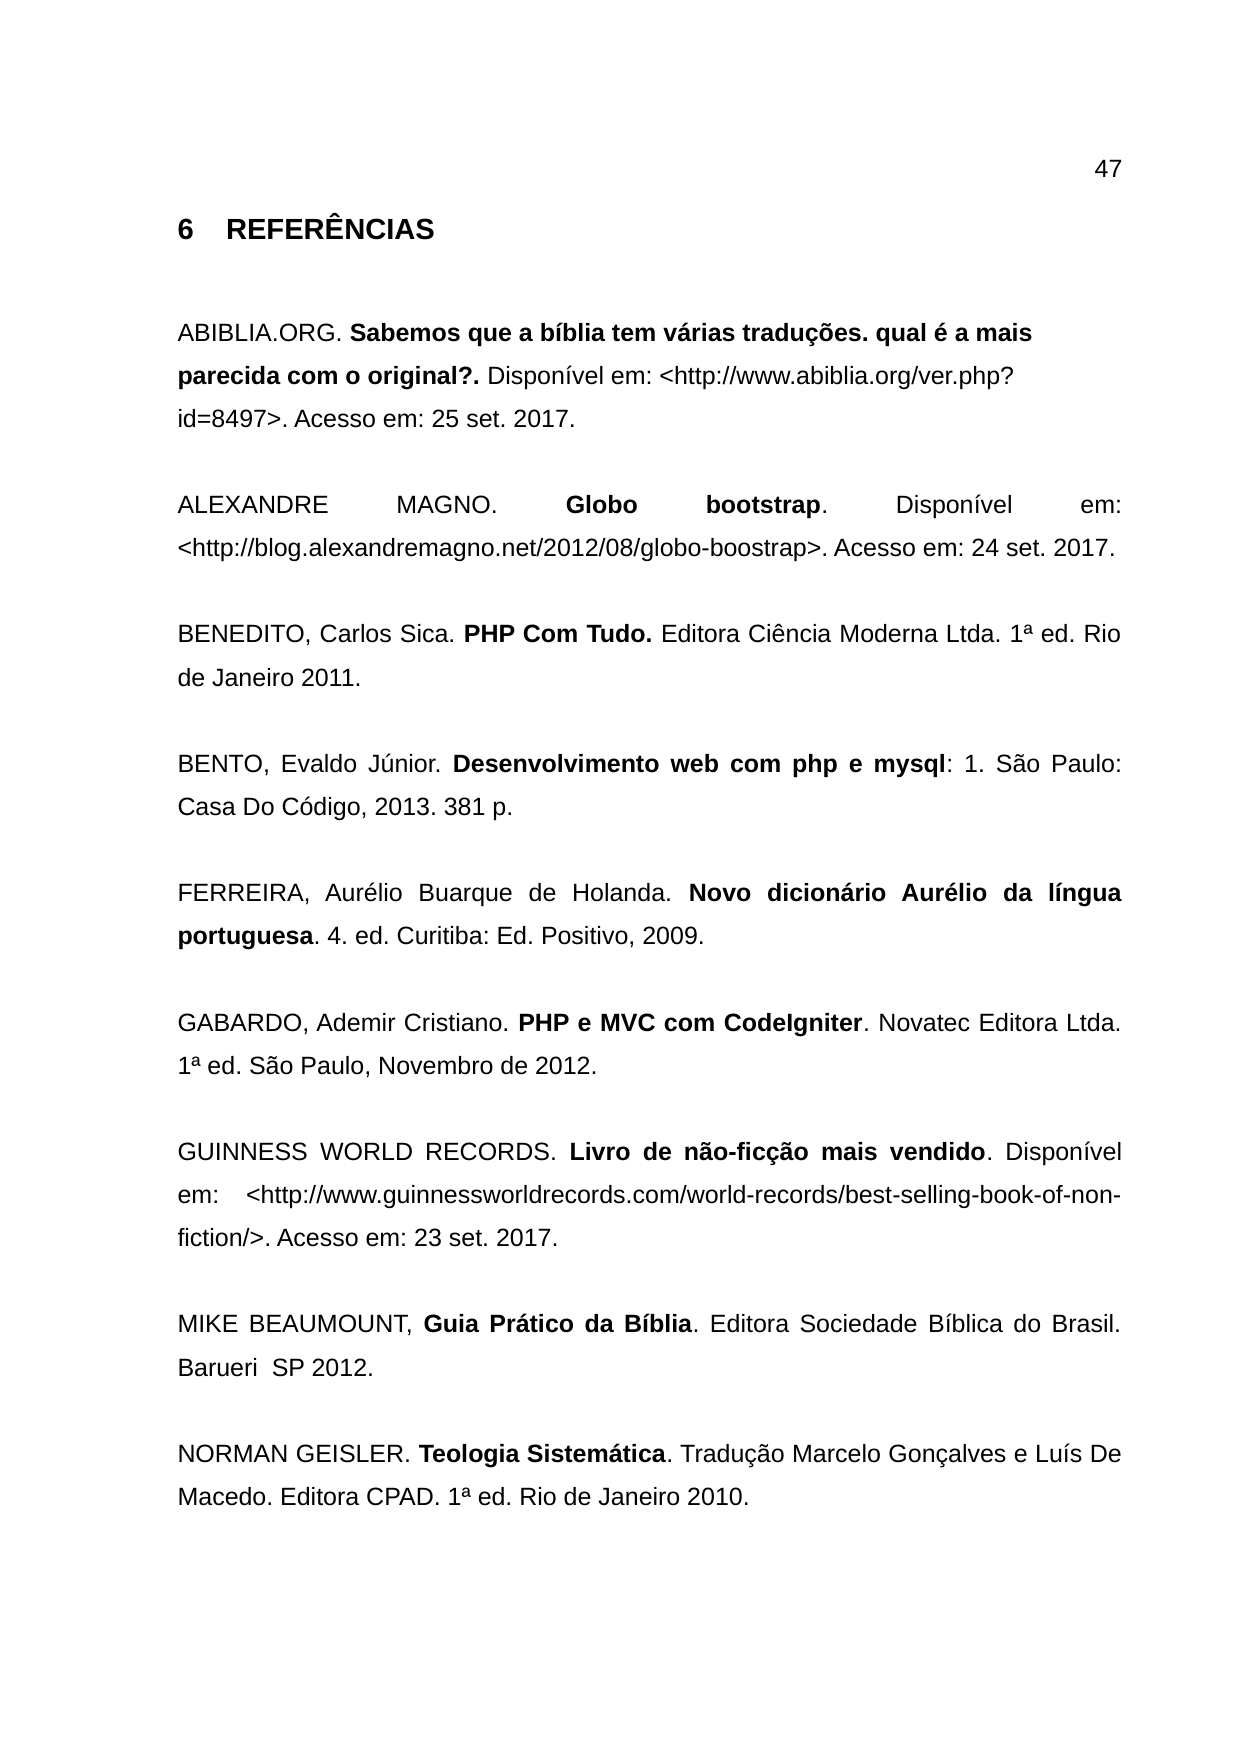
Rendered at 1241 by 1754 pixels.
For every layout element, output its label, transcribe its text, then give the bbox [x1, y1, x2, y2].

text BENEDITO, Carlos Sica. PHP Com Tudo. Editora Ciência Moderna Ltda. 1ª ed. Rio de Janeiro 2011. [177, 619, 1122, 691]
text NORMAN GEISLER. Teologia Sistemática. Tradução Marcelo Gonçalves e Luís De Macedo. Editora CPAD. 1ª ed. Rio de Janeiro 2010. [177, 1439, 1122, 1511]
text BENTO, Evaldo Júnior. Desenvolvimento web com php e mysql: 1. São Paulo: Casa Do Código, 2013. 381 p. [177, 749, 1122, 821]
subtitle REFERÊNCIAS [177, 212, 1122, 245]
text GUINNESS WORLD RECORDS. Livro de não-ficção mais vendido. Disponível em: <http://www.guinnessworldrecords.com/world-records/best-selling-book-of-non-fiction/>. Acesso em: 23 set. 2017. [177, 1137, 1122, 1252]
text GABARDO, Ademir Cristiano. PHP e MVC com CodeIgniter. Novatec Editora Ltda. 1ª ed. São Paulo, Novembro de 2012. [177, 1008, 1122, 1079]
text MIKE BEAUMOUNT, Guia Prático da Bíblia. Editora Sociedade Bíblica do Brasil. Barueri SP 2012. [177, 1309, 1122, 1381]
text FERREIRA, Aurélio Buarque de Holanda. Novo dicionário Aurélio da língua portuguesa. 4. ed. Curitiba: Ed. Positivo, 2009. [177, 878, 1122, 950]
text ALEXANDRE MAGNO. Globo bootstrap. Disponível em: <http://blog.alexandremagno.net/2012/08/globo-boostrap>. Acesso em: 24 set. 2017. [177, 490, 1122, 562]
text ABIBLIA.ORG. Sabemos que a bíblia tem várias traduções. qual é a mais parecida com o original?. Disponível em: <http://www.abiblia.org/ver.php?id=8497>. Acesso em: 25 set. 2017. [177, 318, 1122, 433]
